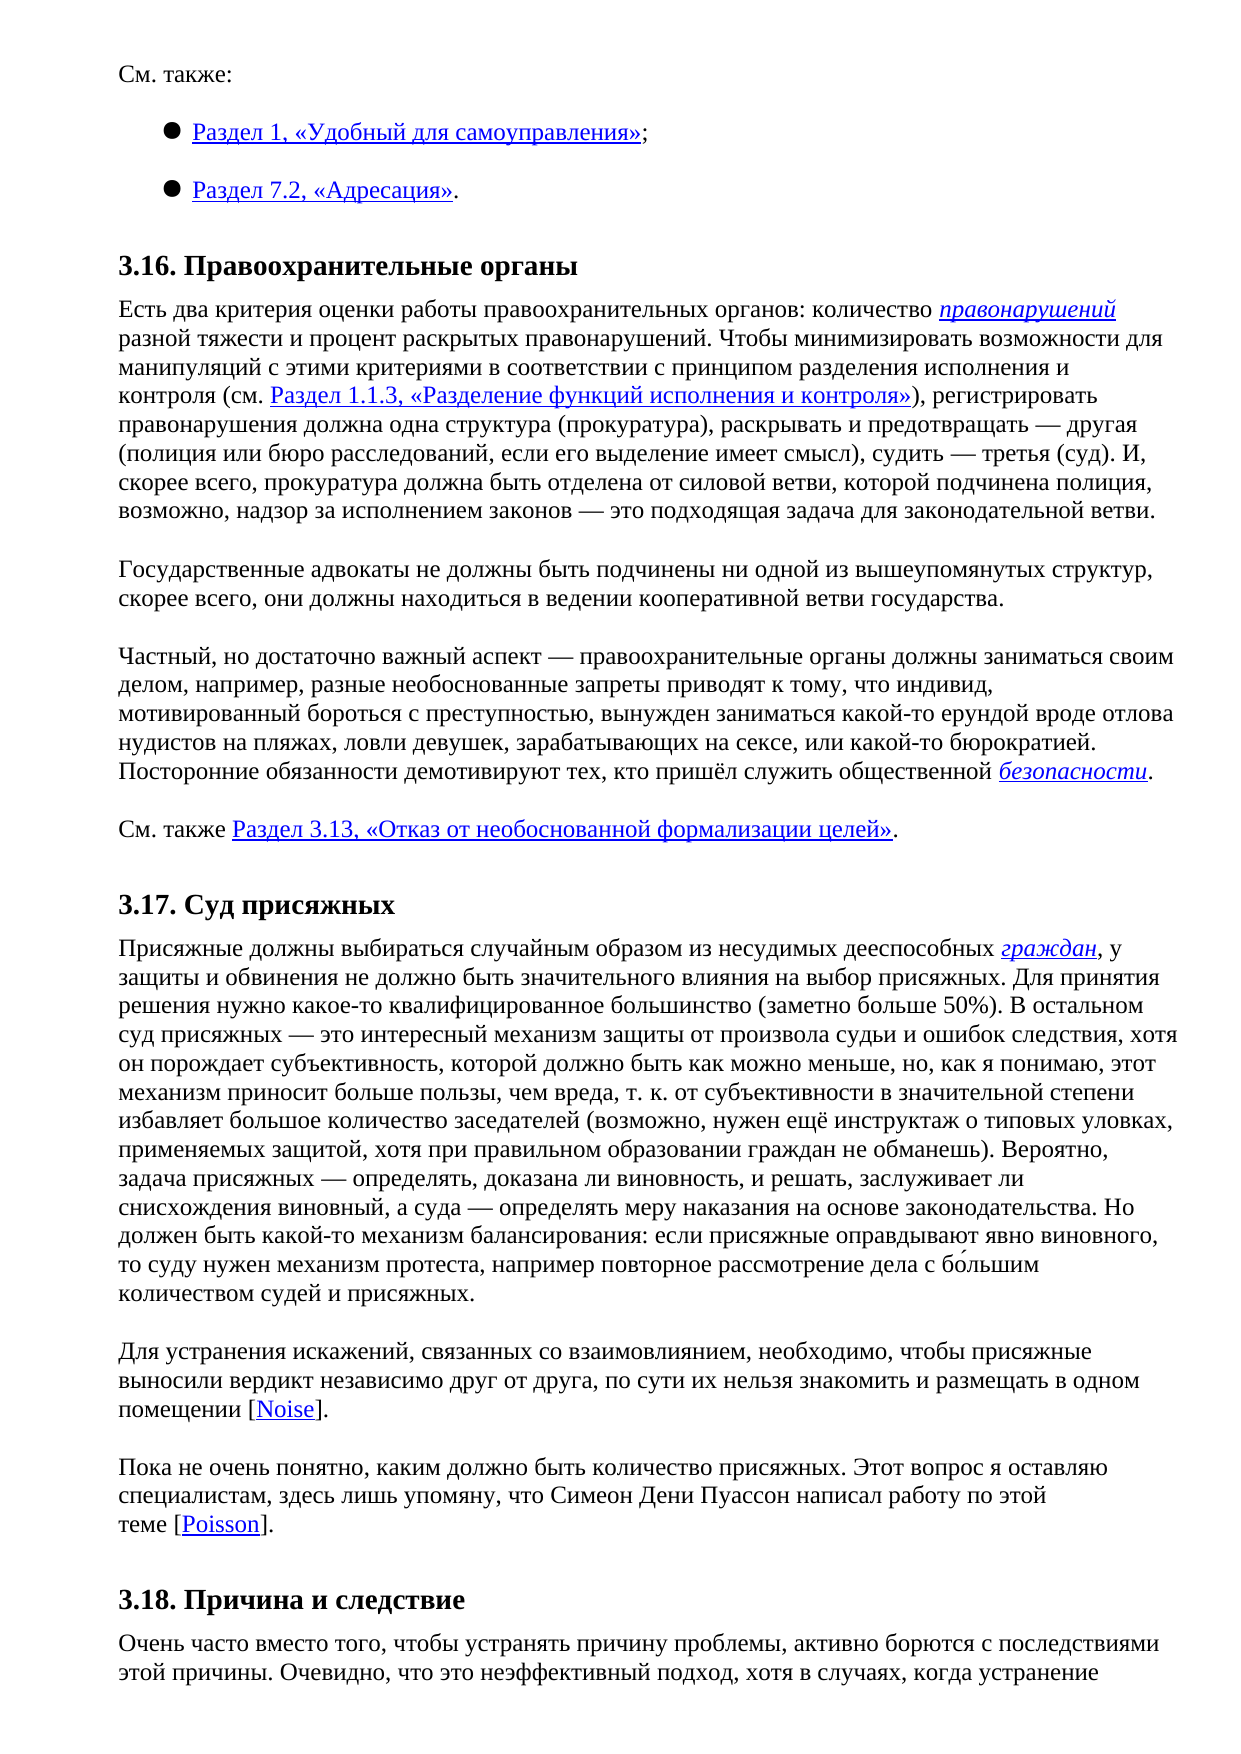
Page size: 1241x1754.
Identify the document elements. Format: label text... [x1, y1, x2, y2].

text Для устранения искажений, связанных со взаимовлиянием, необходимо, чтобы присяжные выносили вердикт независимо друг от друга, по сути их нельзя знакомить и размещать в одном помещении [Noise]. [118, 1336, 1181, 1422]
text Частный, но достаточно важный аспект — правоохранительные органы должны заниматься своим делом, например, разные необоснованные запреты приводят к тому, что индивид, мотивированный бороться с преступностью, вынужден заниматься какой-то ерундой вроде отлова нудистов на пляжах, ловли девушек, зарабатывающих на сексе, или какой-то бюрократией. Посторонние обязанности демотивируют тех, кто пришёл служить общественной безопасности. [118, 641, 1181, 784]
subtitle 3.16. Правоохранительные органы [118, 248, 1181, 282]
text Есть два критерия оценки работы правоохранительных органов: количество правонарушений разной тяжести и процент раскрытых правонарушений. Чтобы минимизировать возможности для манипуляций с этими критериями в соответствии с принципом разделения исполнения и контроля (см. Раздел 1.1.3, «Разделение функций исполнения и контроля»), регистрировать правонарушения должна одна структура (прокуратура), раскрывать и предотвращать — другая (полиция или бюро расследований, если его выделение имеет смысл), судить — третья (суд). И, скорее всего, прокуратура должна быть отделена от силовой ветви, которой подчинена полиция, возможно, надзор за исполнением законов — это подходящая задача для законодательной ветви. [118, 294, 1181, 524]
text Присяжные должны выбираться случайным образом из несудимых дееспособных граждан, у защиты и обвинения не должно быть значительного влияния на выбор присяжных. Для принятия решения нужно какое-то квалифицированное большинство (заметно больше 50%). В остальном суд присяжных — это интересный механизм защиты от произвола судьи и ошибок следствия, хотя он порождает субъективность, которой должно быть как можно меньше, но, как я понимаю, этот механизм приносит больше пользы, чем вреда, т. к. от субъективности в значительной степени избавляет большое количество заседателей (возможно, нужен ещё инструктаж о типовых уловках, применяемых защитой, хотя при правильном образовании граждан не обманешь). Вероятно, задача присяжных — определять, доказана ли виновность, и решать, заслуживает ли снисхождения виновный, а суда — определять меру наказания на основе законодательства. Но должен быть какой-то механизм балансирования: если присяжные оправдывают явно виновного, то суду нужен механизм протеста, например повторное рассмотрение дела с бо́льшим количеством судей и присяжных. [118, 933, 1181, 1307]
subtitle 3.18. Причина и следствие [118, 1582, 1181, 1616]
text См. также Раздел 3.13, «Отказ от необоснованной формализации целей». [118, 814, 1181, 843]
list Раздел 7.2, «Адресация». [162, 176, 1181, 204]
text Очень часто вместо того, чтобы устранять причину проблемы, активно борются с последствиями этой причины. Очевидно, что это неэффективный подход, хотя в случаях, когда устранение [118, 1628, 1181, 1686]
text Государственные адвокаты не должны быть подчинены ни одной из вышеупомянутых структур, скорее всего, они должны находиться в ведении кооперативной ветви государства. [118, 554, 1181, 611]
list Раздел 1, «Удобный для самоуправления»; [162, 117, 1181, 146]
subtitle 3.17. Суд присяжных [118, 887, 1181, 920]
text Пока не очень понятно, каким должно быть количество присяжных. Этот вопрос я оставляю специалистам, здесь лишь упомяну, что Симеон Дени Пуассон написал работу по этой теме [Poisson]. [118, 1452, 1181, 1538]
text См. также: [118, 59, 1181, 88]
